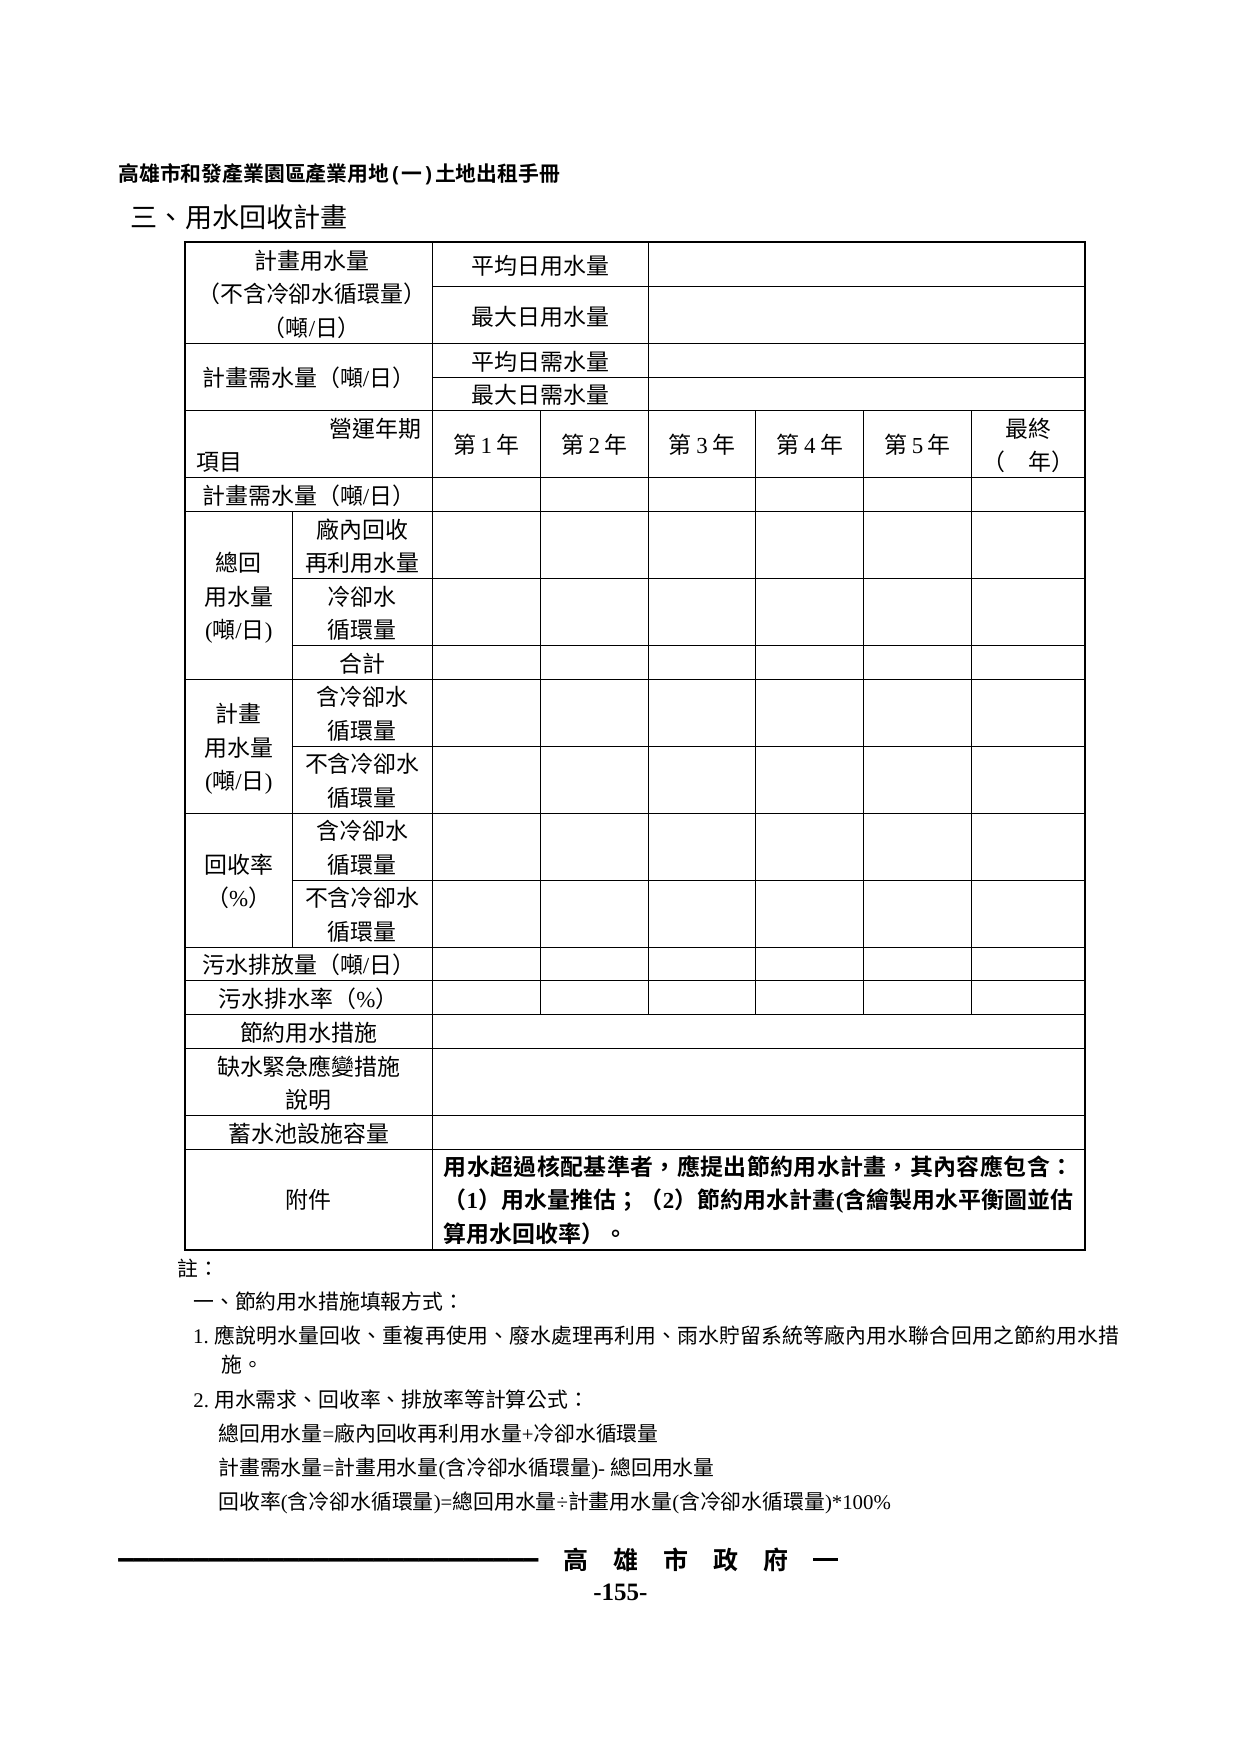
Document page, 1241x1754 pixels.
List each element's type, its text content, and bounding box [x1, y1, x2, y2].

table_cell [649, 981, 755, 1014]
table_cell 總回 用水量(噸/日) [186, 512, 292, 679]
table_cell [756, 478, 863, 511]
table_cell 計畫 用水量(噸/日) [186, 680, 292, 813]
table_header 平均日用水量 [433, 243, 648, 286]
table_cell 附件 [186, 1150, 432, 1249]
table_cell 最終 （ 年） [972, 411, 1084, 477]
table_cell [433, 680, 540, 746]
table_cell [541, 680, 648, 746]
table_cell [649, 747, 755, 813]
table_cell [972, 512, 1084, 578]
text 註： [177, 1253, 1122, 1283]
table_cell 營運年期 項目 [186, 411, 432, 477]
table_cell 含冷卻水 循環量 [293, 814, 432, 880]
table_cell [433, 646, 540, 679]
table_cell [649, 814, 755, 880]
table_cell [972, 579, 1084, 645]
table_cell [541, 478, 648, 511]
table_cell 節約用水措施 [186, 1015, 432, 1048]
table_cell 缺水緊急應變措施 說明 [186, 1049, 432, 1115]
table_cell [541, 948, 648, 980]
text 回收率(含冷卻水循環量)=總回用水量÷計畫用水量(含冷卻水循環量)*100% [218, 1486, 1122, 1515]
table_cell [433, 814, 540, 880]
table_cell [864, 478, 971, 511]
table_cell [433, 747, 540, 813]
table_cell [649, 378, 1084, 410]
table_header 計畫用水量 （不含冷卻水循環量） （噸/日） [186, 243, 432, 343]
table_cell [864, 981, 971, 1014]
table_cell 合計 [293, 646, 432, 679]
table_cell [433, 1116, 1084, 1149]
table_cell [756, 512, 863, 578]
table_cell 計畫需水量（噸/日） [186, 344, 432, 410]
table_cell 不含冷卻水 循環量 [293, 747, 432, 813]
table_cell [972, 814, 1084, 880]
table_cell 最大日用水量 [433, 287, 648, 343]
table_cell 污水排水率（%） [186, 981, 432, 1014]
table_cell [541, 881, 648, 947]
table_cell [433, 478, 540, 511]
table_cell 含冷卻水 循環量 [293, 680, 432, 746]
text 一、節約用水措施填報方式： [193, 1286, 1122, 1315]
table_cell [864, 747, 971, 813]
table_cell 第1年 [433, 411, 540, 477]
table_cell [972, 646, 1084, 679]
table_cell [972, 948, 1084, 980]
table_cell [433, 512, 540, 578]
table_cell [864, 814, 971, 880]
table_cell [864, 646, 971, 679]
table_cell [433, 881, 540, 947]
table_cell [433, 1015, 1084, 1048]
table_cell 第3年 [649, 411, 755, 477]
table_cell [756, 948, 863, 980]
table_cell 最大日需水量 [433, 378, 648, 410]
table_cell [541, 512, 648, 578]
table_cell [756, 646, 863, 679]
table_cell [433, 948, 540, 980]
table_cell [541, 747, 648, 813]
table_cell [649, 948, 755, 980]
table_cell [864, 881, 971, 947]
table_cell [649, 512, 755, 578]
table_cell [541, 646, 648, 679]
table_cell [864, 579, 971, 645]
table_cell 蓄水池設施容量 [186, 1116, 432, 1149]
table_cell [541, 814, 648, 880]
table_cell [972, 478, 1084, 511]
table_cell [756, 579, 863, 645]
text 總回用水量=廠內回收再利用水量+冷卻水循環量 [218, 1418, 1122, 1447]
table_cell [864, 680, 971, 746]
table_cell [756, 881, 863, 947]
table_cell [433, 981, 540, 1014]
text 1. 應說明水量回收、重複再使用、廢水處理再利用、雨水貯留系統等廠內用水聯合回用之節約用水措施。 [193, 1320, 1122, 1379]
table_cell [756, 747, 863, 813]
table_cell [864, 948, 971, 980]
table_cell [433, 1049, 1084, 1115]
table_cell 廠內回收 再利用水量 [293, 512, 432, 578]
table_cell [649, 287, 1084, 343]
table_cell [649, 680, 755, 746]
table_cell [649, 478, 755, 511]
table_cell 第5年 [864, 411, 971, 477]
table_cell [756, 814, 863, 880]
table_cell [541, 579, 648, 645]
table_cell [649, 344, 1084, 377]
table_cell 平均日需水量 [433, 344, 648, 377]
table_header [649, 243, 1084, 286]
text 計畫需水量=計畫用水量(含冷卻水循環量)- 總回用水量 [218, 1452, 1122, 1481]
table_cell 污水排放量（噸/日） [186, 948, 432, 980]
table_cell [972, 881, 1084, 947]
text 2. 用水需求、回收率、排放率等計算公式： [193, 1384, 1122, 1413]
table_cell [756, 680, 863, 746]
table_cell [541, 981, 648, 1014]
table_cell 用水超過核配基準者，應提出節約用水計畫，其內容應包含：（1）用水量推估；（2）節約用水計畫(含繪製用水平衡圖並估算用水回收率）。 [433, 1150, 1084, 1249]
table_cell [649, 881, 755, 947]
table_cell 回收率（%） [186, 814, 292, 947]
table_cell [649, 646, 755, 679]
text 三、用水回收計畫 [131, 194, 1122, 236]
table_cell [756, 981, 863, 1014]
table_cell [972, 680, 1084, 746]
table_cell 第4年 [756, 411, 863, 477]
table_cell [864, 512, 971, 578]
table_cell [649, 579, 755, 645]
table_cell 冷卻水 循環量 [293, 579, 432, 645]
table_cell 不含冷卻水 循環量 [293, 881, 432, 947]
table_cell [972, 747, 1084, 813]
table_cell 第2年 [541, 411, 648, 477]
table_cell [972, 981, 1084, 1014]
table_cell 計畫需水量（噸/日） [186, 478, 432, 511]
table_cell [433, 579, 540, 645]
